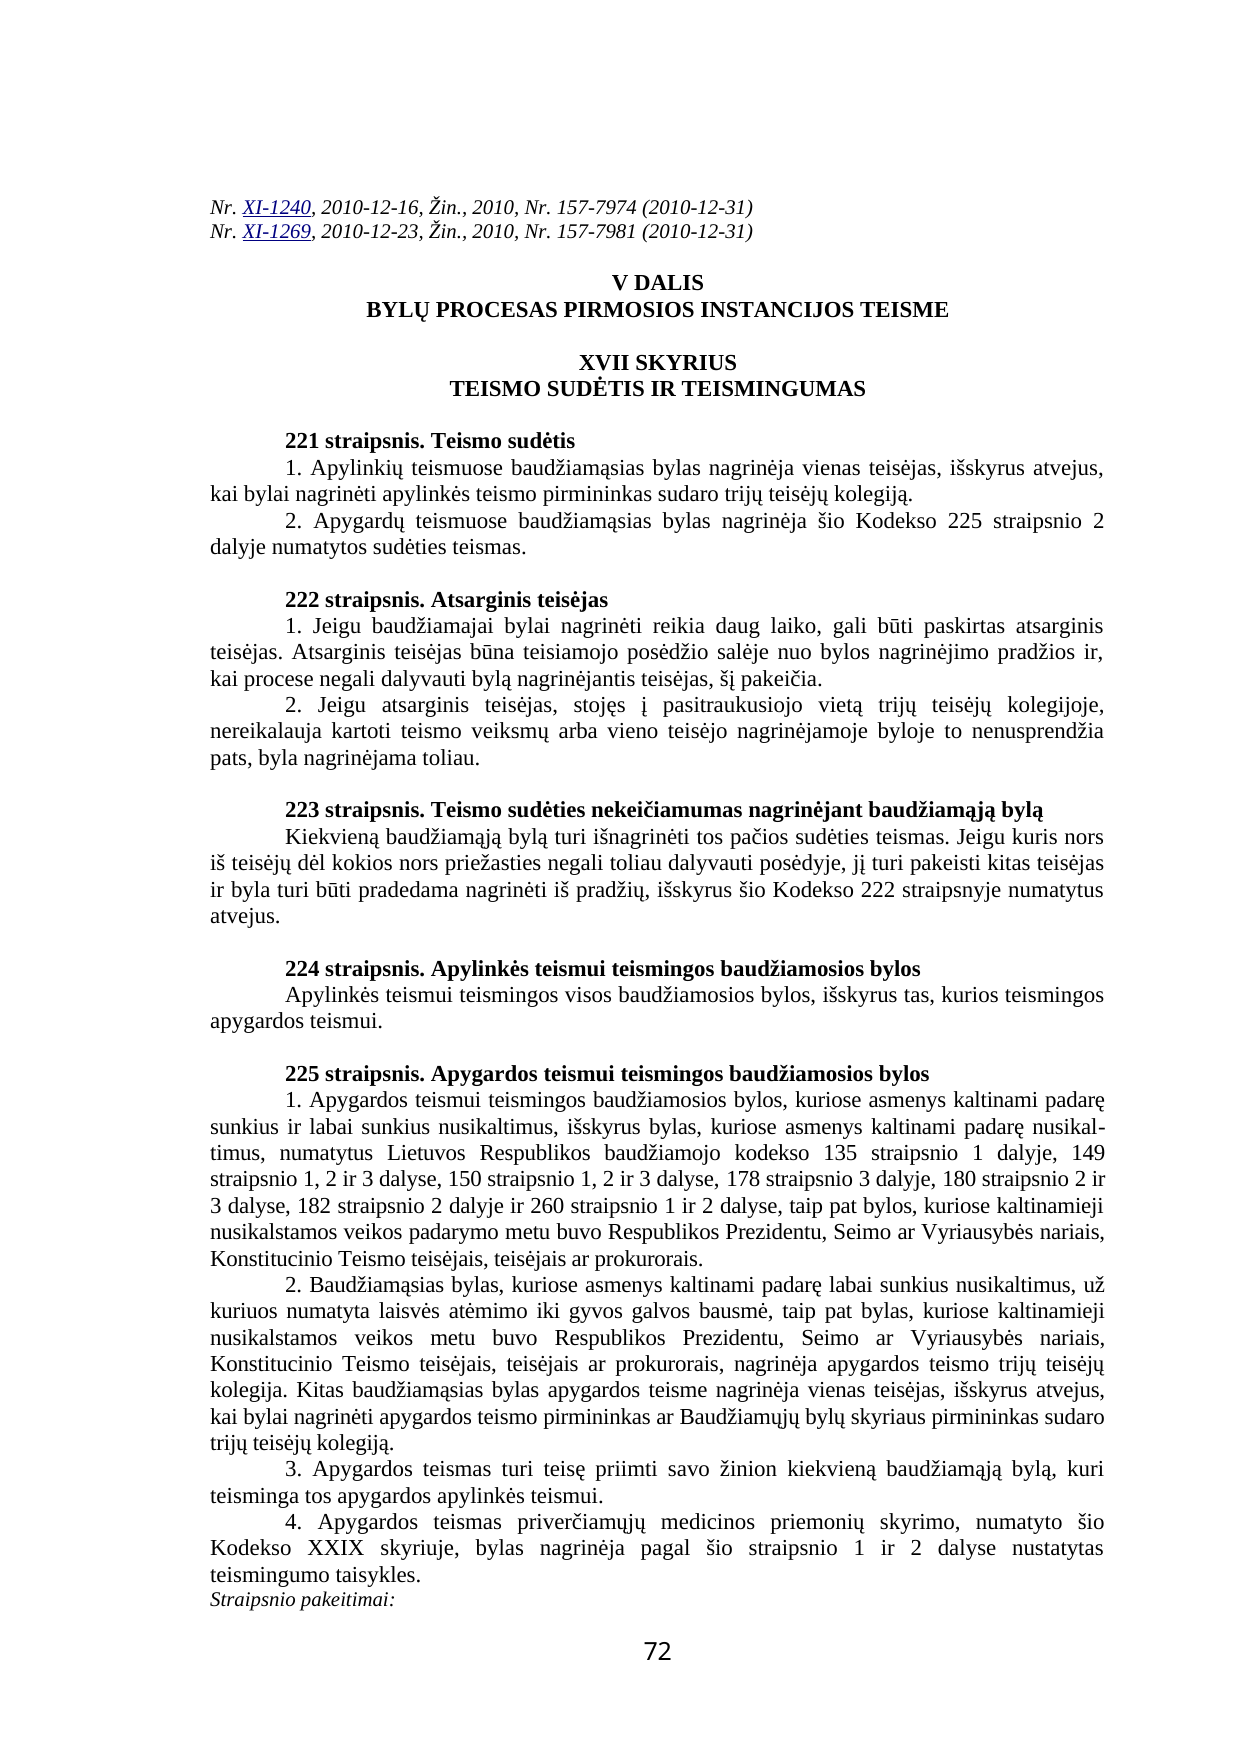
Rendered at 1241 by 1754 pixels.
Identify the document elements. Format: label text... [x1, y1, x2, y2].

text Straipsnio pakeitimai: [210, 1587, 1106, 1611]
text Nr. XI-1269, 2010-12-23, Žin., 2010, Nr. 157-7981 (2010-12-31) [210, 219, 1106, 243]
text 1. Jeigu baudžiamajai bylai nagrinėti reikia daug laiko, gali būti paskirtas atsarginis teisėjas. Atsarginis teisėjas būna teisiamojo posėdžio salėje nuo bylos nagrinėjimo pradžios ir, kai procese negali dalyvauti bylą nagrinėjantis teisėjas, šį pakeičia. [210, 612, 1106, 691]
text 222 straipsnis. Atsarginis teisėjas [210, 586, 1106, 612]
text 1. Apylinkių teismuose baudžiamąsias bylas nagrinėja vienas teisėjas, išskyrus atvejus, kai bylai nagrinėti apylinkės teismo pirmininkas sudaro trijų teisėjų kolegiją. [210, 454, 1106, 507]
text 2. Jeigu atsarginis teisėjas, stojęs į pasitraukusiojo vietą trijų teisėjų kolegijoje, nereikalauja kartoti teismo veiksmų arba vieno teisėjo nagrinėjamoje byloje to nenusprendžia pats, byla nagrinėjama toliau. [210, 691, 1106, 770]
subtitle XVII skyrius [210, 348, 1106, 375]
text Teismo sudėtis ir teismingumas [210, 375, 1106, 401]
text Bylų procesas pirmosios instancijos teisme [210, 296, 1106, 322]
text 2. Apygardų teismuose baudžiamąsias bylas nagrinėja šio Kodekso 225 straipsnio 2 dalyje numatytos sudėties teismas. [210, 507, 1106, 559]
subtitle V dalis [210, 269, 1106, 296]
text 224 straipsnis. Apylinkės teismui teismingos baudžiamosios bylos [210, 955, 1106, 981]
text 4. Apygardos teismas priverčiamųjų medicinos priemonių skyrimo, numatyto šio Kodekso XXIX skyriuje, bylas nagrinėja pagal šio straipsnio 1 ir 2 dalyse nustatytas teismingumo taisykles. [210, 1508, 1106, 1587]
text 223 straipsnis. Teismo sudėties nekeičiamumas nagrinėjant baudžiamąją bylą [285, 797, 1106, 823]
text 2. Baudžiamąsias bylas, kuriose asmenys kaltinami padarę labai sunkius nusikaltimus, už kuriuos numatyta laisvės atėmimo iki gyvos galvos bausmė, taip pat bylas, kuriose kaltinamieji nusikalstamos veikos metu buvo Respublikos Prezidentu, Seimo ar Vyriausybės nariais, Konstitucinio Teismo teisėjais, teisėjais ar prokurorais, nagrinėja apygardos teismo trijų teisėjų kolegija. Kitas baudžiamąsias bylas apygardos teisme nagrinėja vienas teisėjas, išskyrus atvejus, kai bylai nagrinėti apygardos teismo pirmininkas ar Baudžiamųjų bylų skyriaus pirmininkas sudaro trijų teisėjų kolegiją. [210, 1271, 1106, 1455]
text 225 straipsnis. Apygardos teismui teismingos baudžiamosios bylos [210, 1060, 1106, 1086]
text Apylinkės teismui teismingos visos baudžiamosios bylos, išskyrus tas, kurios teismingos apygardos teismui. [210, 981, 1106, 1034]
text 1. Apygardos teismui teismingos baudžiamosios bylos, kuriose asmenys kaltinami padarę sunkius ir labai sunkius nusikaltimus, išskyrus bylas, kuriose asmenys kaltinami padarę nusikal­timus, numatytus Lietuvos Respublikos baudžiamojo kodekso 135 straipsnio 1 dalyje, 149 straipsnio 1, 2 ir 3 dalyse, 150 straipsnio 1, 2 ir 3 dalyse, 178 straipsnio 3 dalyje, 180 straipsnio 2 ir 3 dalyse, 182 straipsnio 2 dalyje ir 260 straipsnio 1 ir 2 dalyse, taip pat bylos, kuriose kaltinamieji nusikalstamos veikos padarymo metu buvo Respublikos Prezidentu, Seimo ar Vyriausybės nariais, Konsti­tucinio Teismo teisėjais, teisėjais ar prokurorais. [210, 1086, 1106, 1271]
text Nr. XI-1240, 2010-12-16, Žin., 2010, Nr. 157-7974 (2010-12-31) [210, 195, 1106, 219]
text 3. Apygardos teismas turi teisę priimti savo žinion kiekvieną baudžiamąją bylą, kuri teisminga tos apygardos apylinkės teismui. [210, 1455, 1106, 1508]
text Kiekvieną baudžiamąją bylą turi išnagrinėti tos pačios sudėties teismas. Jeigu kuris nors iš teisėjų dėl kokios nors priežasties negali toliau dalyvauti posėdyje, jį turi pakeisti kitas teisėjas ir byla turi būti pradedama nagrinėti iš pradžių, išskyrus šio Kodekso 222 straipsnyje numatytus atvejus. [210, 823, 1106, 928]
text 221 straipsnis. Teismo sudėtis [210, 428, 1106, 454]
